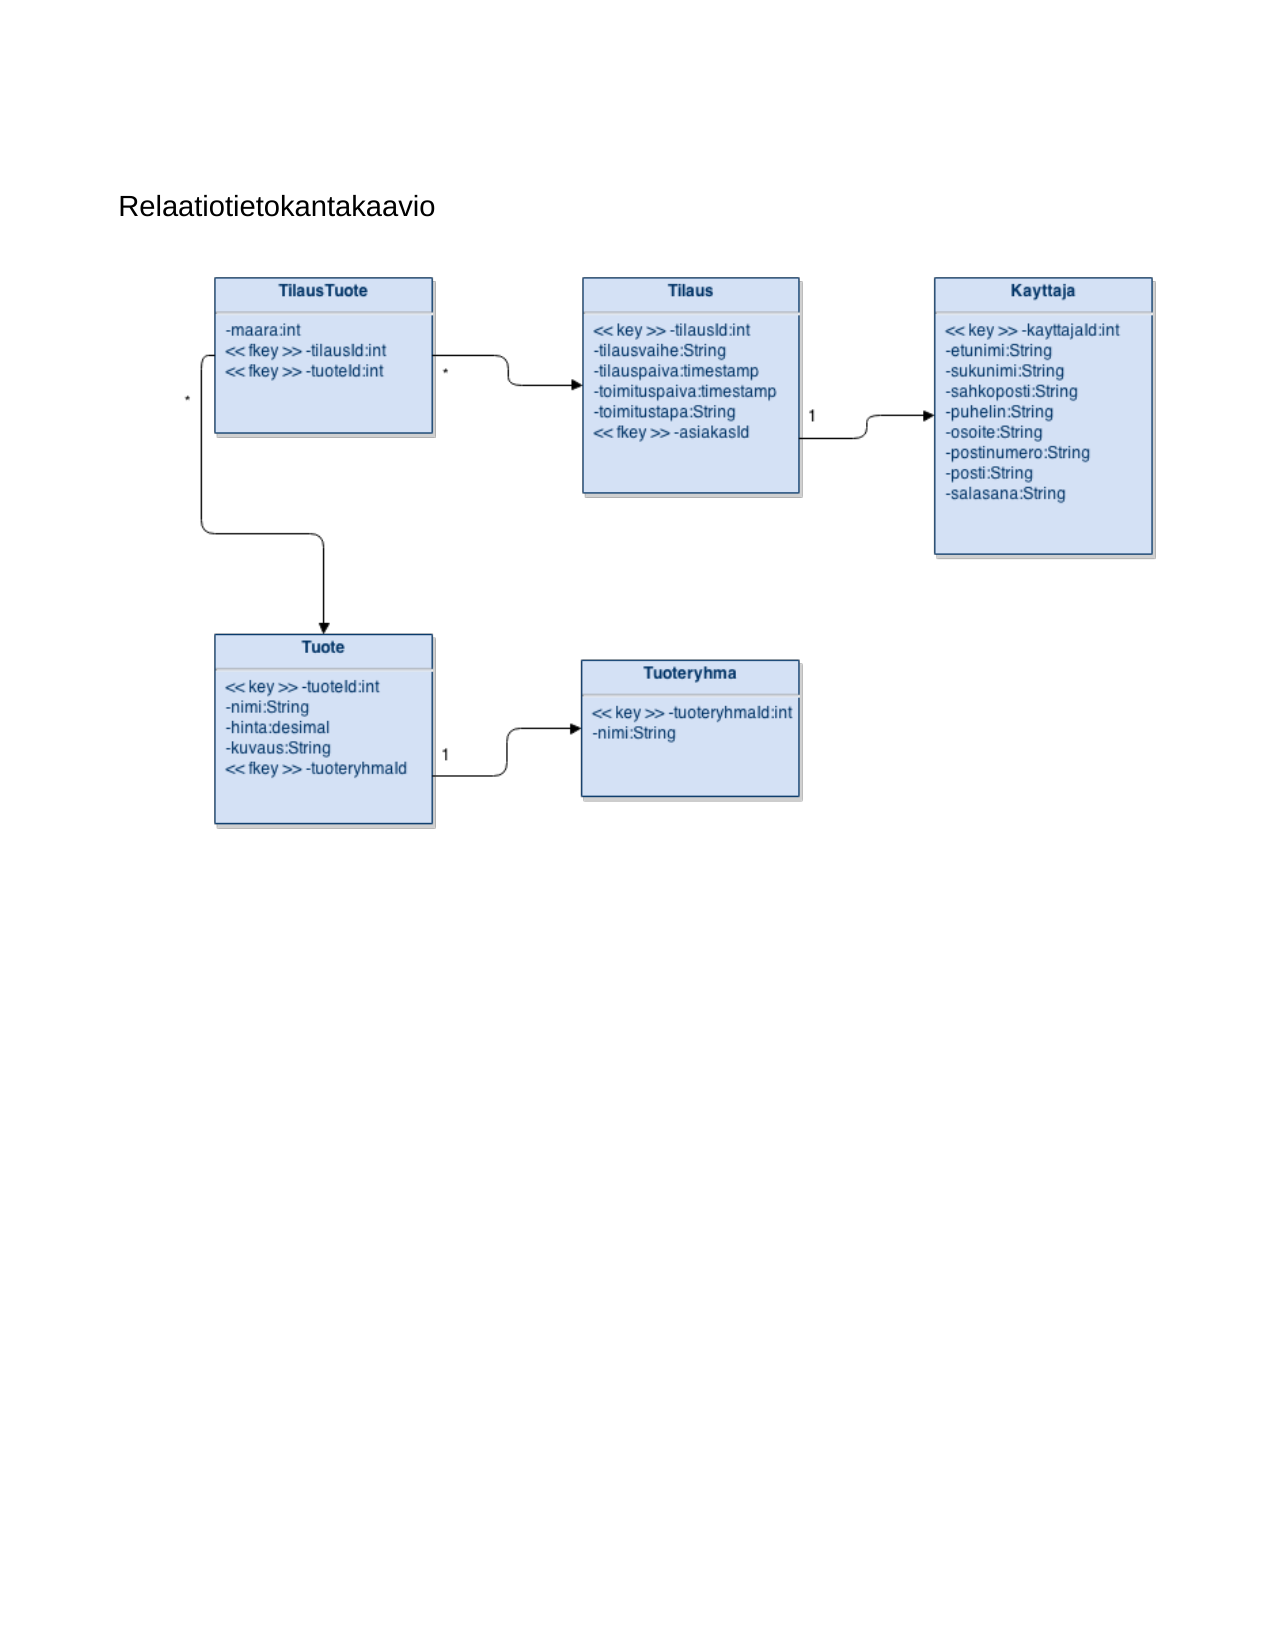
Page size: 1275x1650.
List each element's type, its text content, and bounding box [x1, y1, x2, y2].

subtitle Relaatiotietokantakaavio [118, 189, 1157, 223]
picture [118, 276, 1157, 834]
